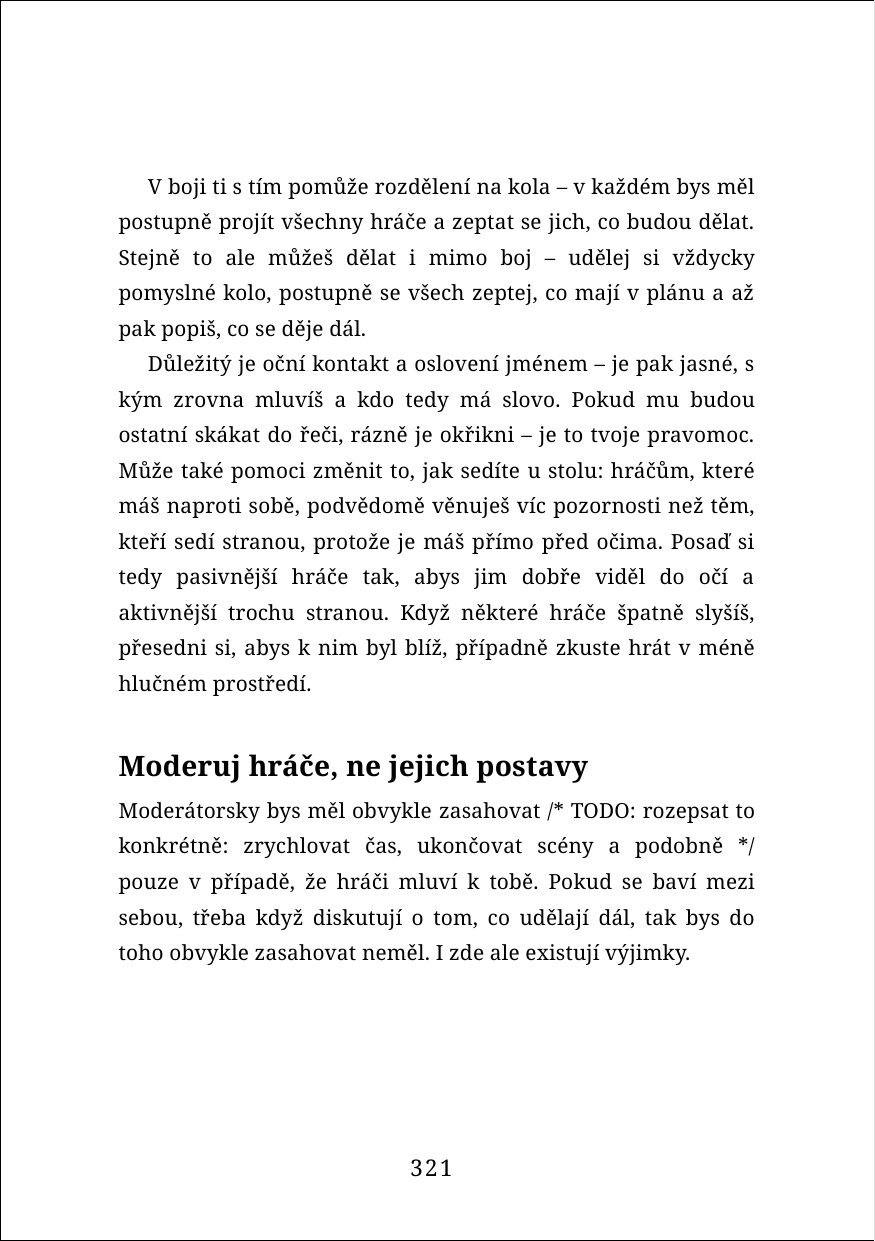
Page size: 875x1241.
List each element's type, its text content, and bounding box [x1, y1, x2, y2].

text Moderátorsky bys měl obvykle zasahovat /* TODO: rozepsat to konkrétně: zrychlovat čas, ukončovat scény a podobně */ pouze v případě, že hráči mluví k tobě. Pokud se baví mezi sebou, třeba když diskutují o tom, co udělají dál, tak bys do toho obvykle zasahovat neměl. I zde ale existují výjimky. [118, 796, 756, 967]
text V boji ti s tím pomůže rozdělení na kola – v každém bys měl postupně projít všechny hráče a zeptat se jich, co budou dělat. Stejně to ale můžeš dělat i mimo boj – udělej si vždycky pomyslné kolo, postupně se všech zeptej, co mají v plánu a až pak popiš, co se děje dál. Důležitý je oční kontakt a oslovení jménem – je pak jasné, s kým zrovna mluvíš a kdo tedy má slovo. Pokud mu budou ostatní skákat do řeči, rázně je okřikni – je to tvoje pravomoc. Může také pomoci změnit to, jak sedíte u stolu: hráčům, které máš naproti sobě, podvědomě věnuješ víc pozornosti než těm, kteří sedí stranou, protože je máš přímo před očima. Posaď si tedy pasivnější hráče tak, abys jim dobře viděl do očí a aktivnější trochu stranou. Když některé hráče špatně slyšíš, přesedni si, abys k nim byl blíž, případně zkuste hrát v méně hlučném prostředí. [118, 172, 756, 697]
subtitle Moderuj hráče, ne jejich postavy [118, 746, 756, 784]
